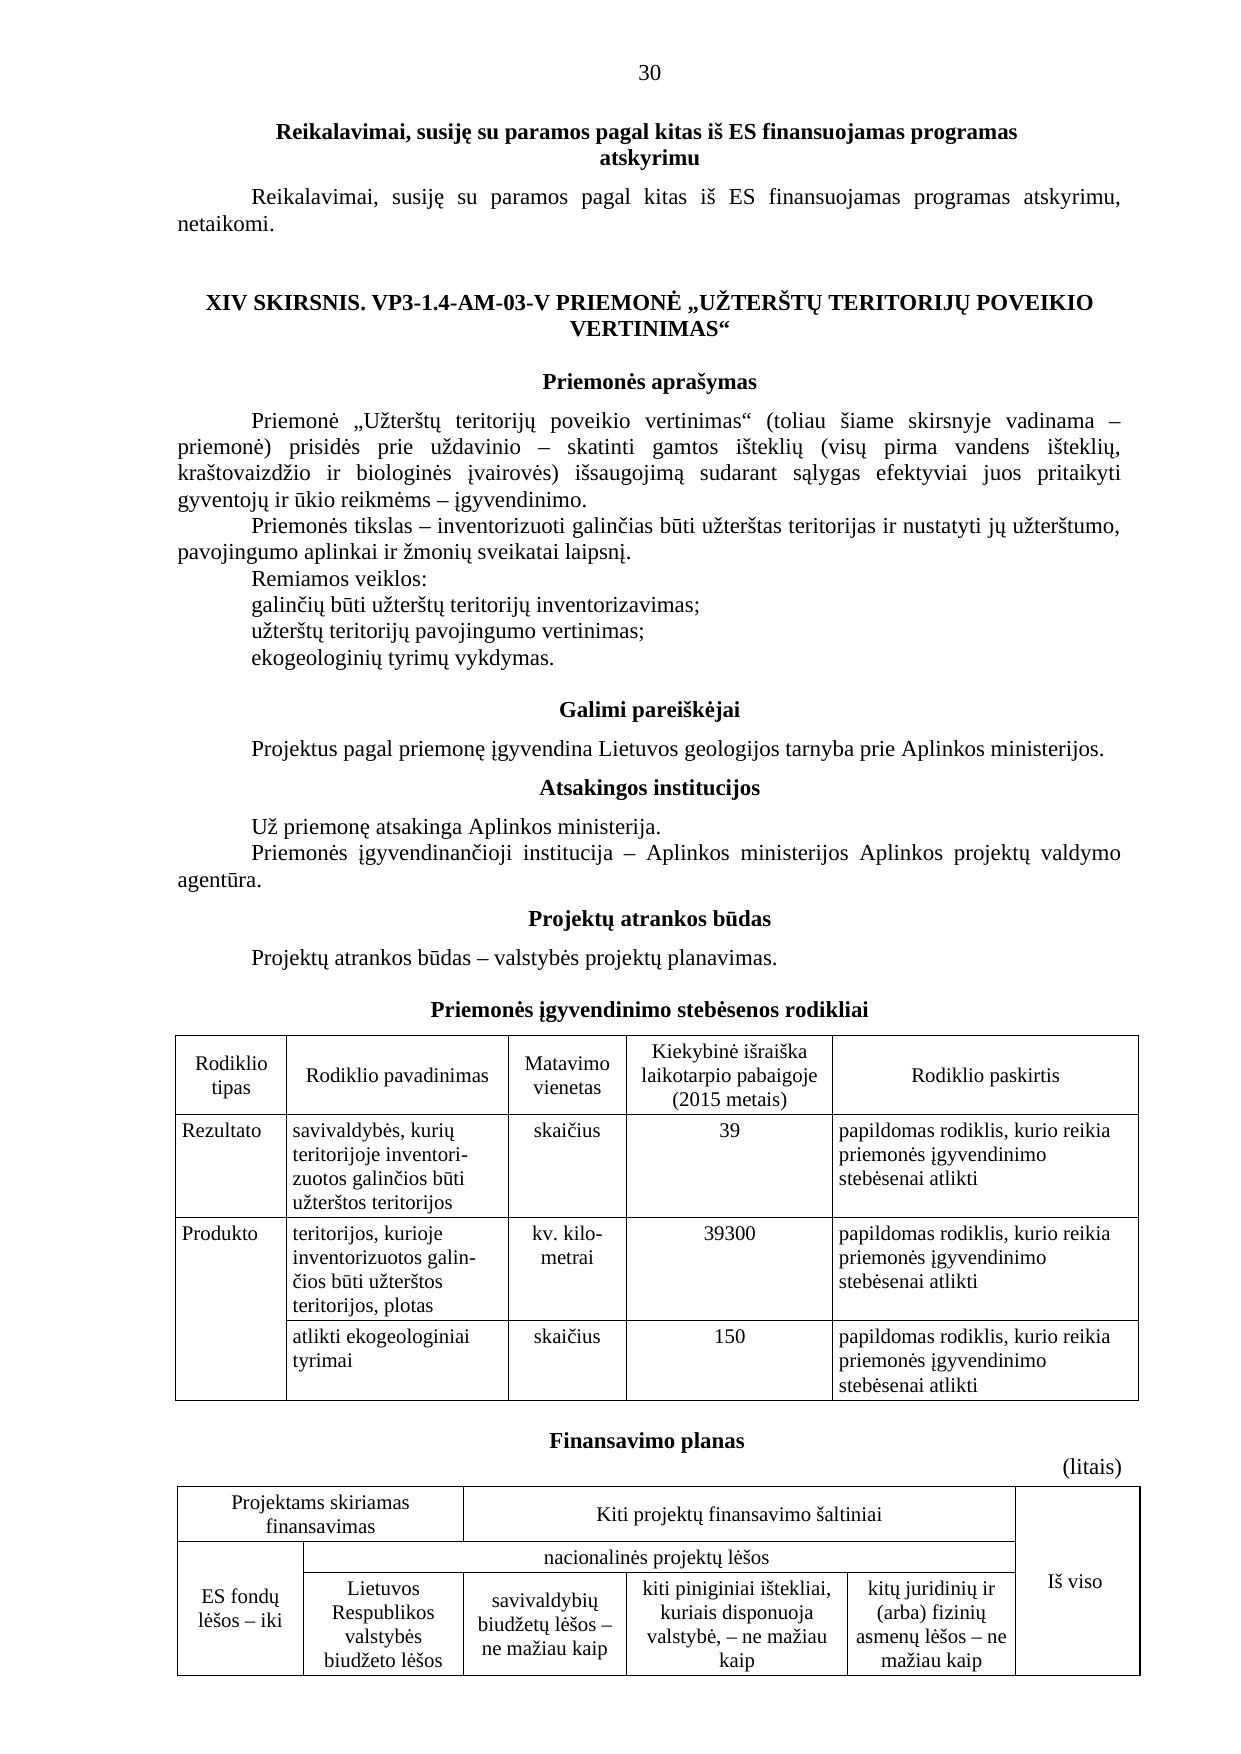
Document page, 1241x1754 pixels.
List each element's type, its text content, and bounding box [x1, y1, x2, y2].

table_cell Rezultato [176, 1115, 286, 1217]
table_cell atlikti ekogeologiniai tyrimai [287, 1321, 508, 1399]
table_cell kv. kilo­metrai [509, 1218, 626, 1320]
text Projektus pagal priemonę įgyvendina Lietuvos geologijos tarnyba prie Aplinkos ministerijos. [177, 735, 1122, 762]
text Reikalavimai, susiję su paramos pagal kitas iš ES finansuojamas programas atskyrimu, netaikomi. [177, 183, 1122, 236]
table_cell papildomas rodiklis, kurio reikia priemonės įgyvendinimo stebėsenai atlikti [833, 1115, 1138, 1217]
subtitle xIV skirsnis. VP3-1.4-AM-03-V PRIEMONĖ „UŽTERŠTŲ TERITORIJŲ POVEIKIO VERTINIMAS“ [177, 289, 1122, 341]
text galinčių būti užterštų teritorijų inventorizavimas; [177, 591, 1122, 617]
table_cell teritorijos, kurioje inventori­zuotos galin­čios būti užterštos teritorijos, plotas [287, 1218, 508, 1320]
text Priemonės įgyvendinančioji institucija – Aplinkos ministerijos Aplinkos projektų valdymo agentūra. [177, 839, 1122, 892]
table_header Kiti projektų finansavimo šaltiniai [464, 1487, 1015, 1541]
table_cell papildomas rodiklis, kurio reikia priemonės įgyvendinimo stebėsenai atlikti [833, 1321, 1138, 1399]
text Finansavimo planas [177, 1427, 1122, 1453]
text užterštų teritorijų pavojingumo vertinimas; [177, 617, 1122, 644]
text Priemonės aprašymas [177, 368, 1122, 394]
text Projektų atrankos būdas [177, 905, 1122, 931]
text Priemonės tikslas – inventorizuoti galinčias būti užterštas teritorijas ir nustatyti jų užterštumo, pavojingumo aplinkai ir žmonių sveikatai laipsnį. [177, 512, 1122, 565]
text Už priemonę atsakinga Aplinkos ministerija. [177, 813, 1122, 839]
text (litais) [177, 1453, 1122, 1479]
text Priemonė „Užterštų teritorijų poveikio vertinimas“ (toliau šiame skirsnyje vadinama – priemonė) prisidės prie uždavinio – skatinti gamtos išteklių (visų pirma vandens išteklių, kraštovaizdžio ir biologinės įvairovės) išsaugojimą sudarant sąlygas efektyviai juos pritaikyti gyventojų ir ūkio reikmėms – įgyvendinimo. [177, 407, 1122, 512]
table_cell ES fondų lėšos – iki [178, 1542, 303, 1675]
table_header Rodiklio tipas [176, 1036, 286, 1114]
table_header Rodiklio paskirtis [833, 1036, 1138, 1114]
table_cell skaičius [509, 1115, 626, 1217]
table_cell kitų juridinių ir (arba) fizinių asmenų lėšos – ne mažiau kaip [848, 1573, 1015, 1675]
text Galimi pareiškėjai [177, 697, 1122, 723]
table_cell savivaldybių biudžetų lėšos – ne mažiau kaip [464, 1573, 626, 1675]
text Projektų atrankos būdas – valstybės projektų planavimas. [177, 943, 1122, 970]
table_cell 39300 [627, 1218, 832, 1320]
table_cell 150 [627, 1321, 832, 1399]
table_header Projektams skiriamas finansavimas [178, 1487, 463, 1541]
table_cell Produkto [176, 1218, 286, 1320]
table_header Kiekybinė išraiška laikotarpio pabaigoje (2015 metais) [627, 1036, 832, 1114]
table_cell skaičius [509, 1321, 626, 1399]
table_cell kiti piniginiai ištekliai, kuriais disponuoja valstybė, – ne mažiau kaip [627, 1573, 847, 1675]
table_header Iš viso [1016, 1487, 1139, 1675]
table_header Matavimo vienetas [509, 1036, 626, 1114]
table_cell Lietuvos Respublikos valstybės biudžeto lėšos [304, 1573, 463, 1675]
table_header Rodiklio pavadinimas [287, 1036, 508, 1114]
table_cell nacionalinės projektų lėšos [304, 1542, 1015, 1572]
table_cell savivaldybės, kurių teritorijoje inventori­zuotos galinčios būti užterštos teritorijos [287, 1115, 508, 1217]
text Remiamos veiklos: [177, 565, 1122, 591]
text ekogeologinių tyrimų vykdymas. [177, 644, 1122, 670]
text Priemonės įgyvendinimo stebėsenos rodikliai [177, 996, 1122, 1023]
table_cell 39 [627, 1115, 832, 1217]
table_cell [176, 1320, 286, 1399]
table_cell papildomas rodiklis, kurio reikia priemonės įgyvendinimo stebėsenai atlikti [833, 1218, 1138, 1320]
text Reikalavimai, susiję su paramos pagal kitas iš ES finansuojamas programas atskyrimu [177, 118, 1122, 171]
text Atsakingos institucijos [177, 774, 1122, 801]
